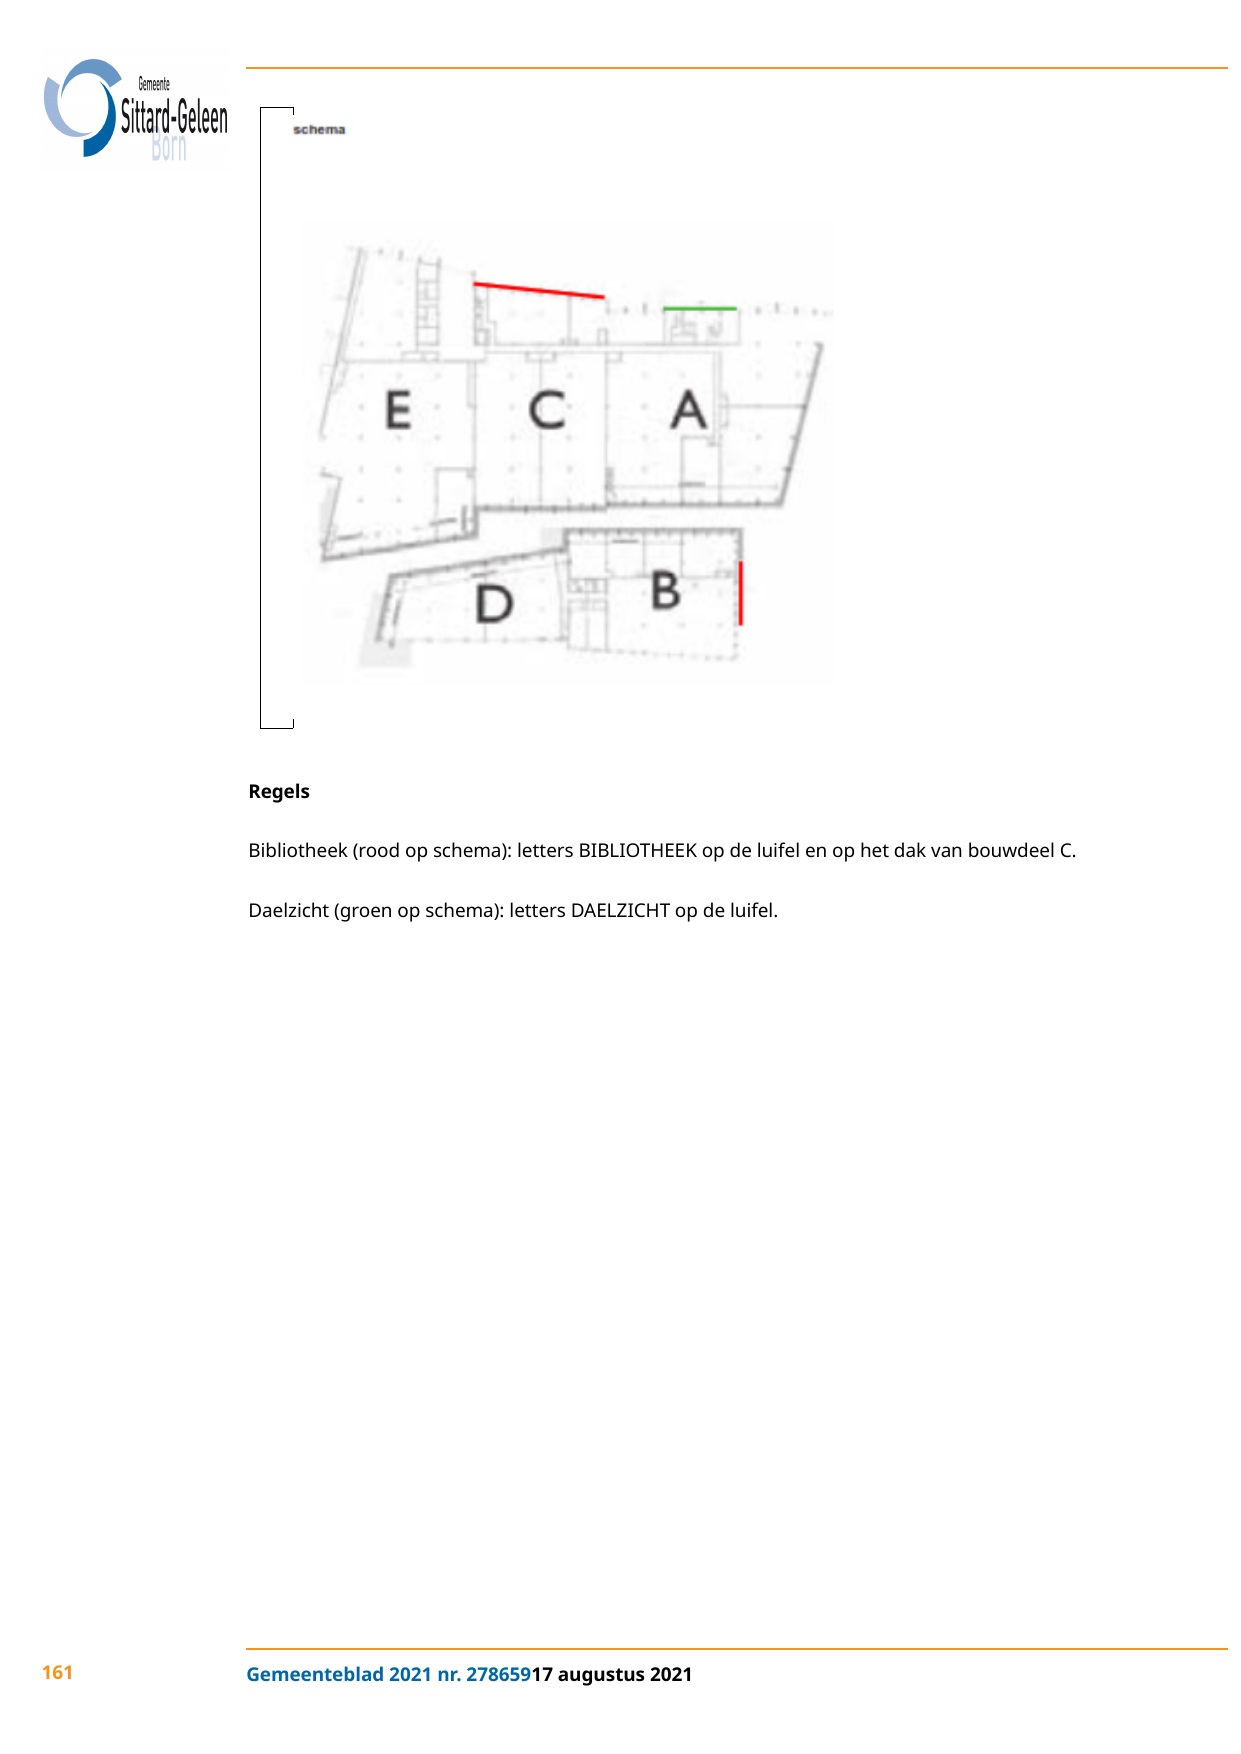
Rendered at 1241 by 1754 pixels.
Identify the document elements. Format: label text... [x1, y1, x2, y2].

picture [268, 115, 860, 719]
text Daelzicht (groen op schema): letters DAELZICHT op de luifel. [248, 897, 1152, 922]
text Bibliotheek (rood op schema): letters BIBLIOTHEEK op de luifel en op het dak van bouwdeel C. [248, 838, 1152, 863]
text Regels [248, 778, 1152, 804]
picture [41, 47, 231, 172]
